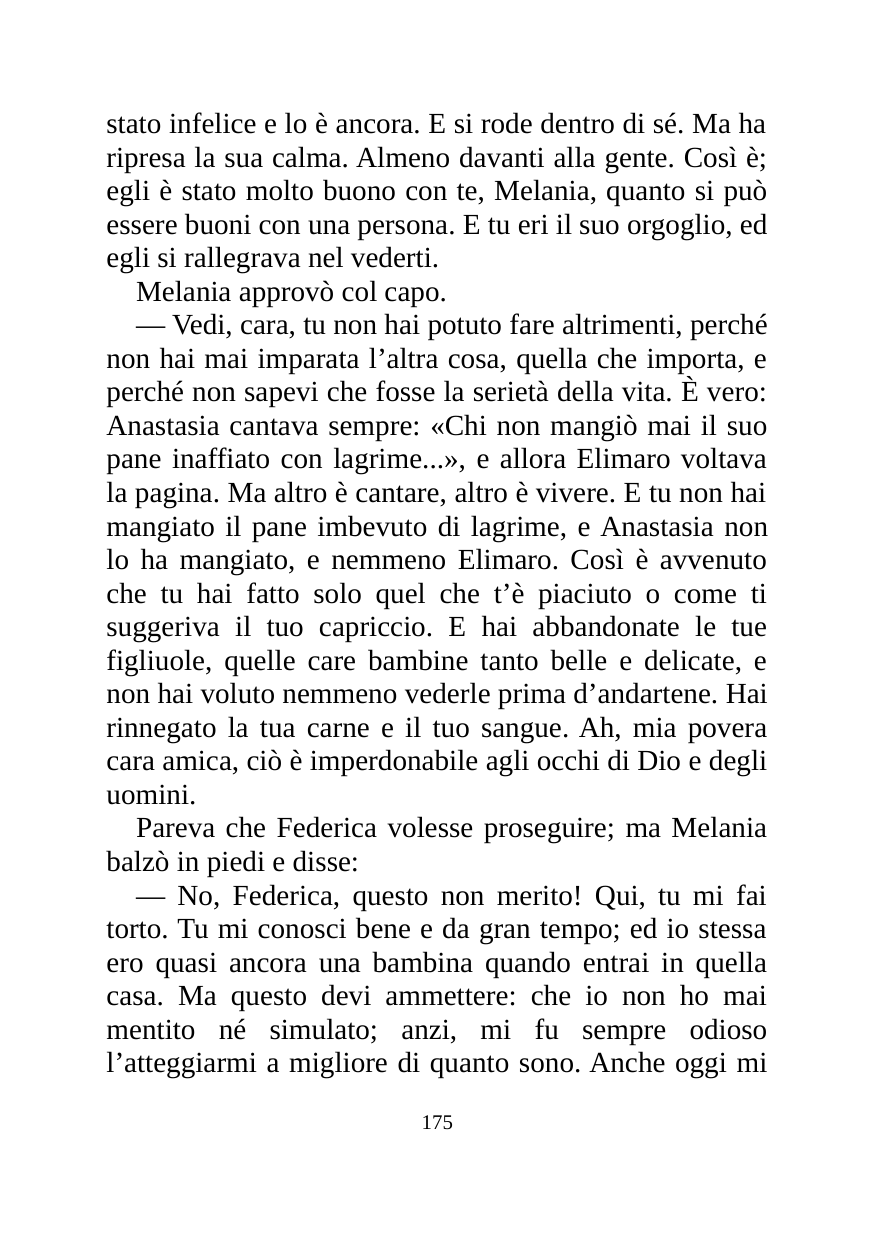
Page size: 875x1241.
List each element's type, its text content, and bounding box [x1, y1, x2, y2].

text — Vedi, cara, tu non hai potuto fare altrimenti, perché non hai mai imparata l’altra cosa, quella che importa, e perché non sapevi che fosse la serietà della vita. È vero: Anastasia cantava sempre: «Chi non mangiò mai il suo pane inaffiato con lagrime...», e allora Elimaro voltava la pagina. Ma altro è cantare, altro è vivere. E tu non hai mangiato il pane imbevuto di lagrime, e Anastasia non lo ha mangiato, e nemmeno Elimaro. Così è avvenuto che tu hai fatto solo quel che t’è piaciuto o come ti suggeriva il tuo capriccio. E hai abbandonate le tue figliuole, quelle care bambine tanto belle e delicate, e non hai voluto nemmeno vederle prima d’andartene. Hai rinnegato la tua carne e il tuo sangue. Ah, mia povera cara amica, ciò è imperdonabile agli occhi di Dio e degli uomini. [106, 307, 768, 811]
text — No, Federica, questo non merito! Qui, tu mi fai torto. Tu mi conosci bene e da gran tempo; ed io stessa ero quasi ancora una bambina quando entrai in quella casa. Ma questo devi ammettere: che io non ho mai mentito né simulato; anzi, mi fu sempre odioso l’atteggiarmi a migliore di quanto sono. Anche oggi mi [106, 878, 768, 1079]
text stato infelice e lo è ancora. E si rode dentro di sé. Ma ha ripresa la sua calma. Almeno davanti alla gente. Così è; egli è stato molto buono con te, Melania, quanto si può essere buoni con una persona. E tu eri il suo orgoglio, ed egli si rallegrava nel vederti. [106, 106, 768, 274]
text Pareva che Federica volesse proseguire; ma Melania balzò in piedi e disse: [106, 811, 768, 878]
text Melania approvò col capo. [106, 274, 768, 307]
